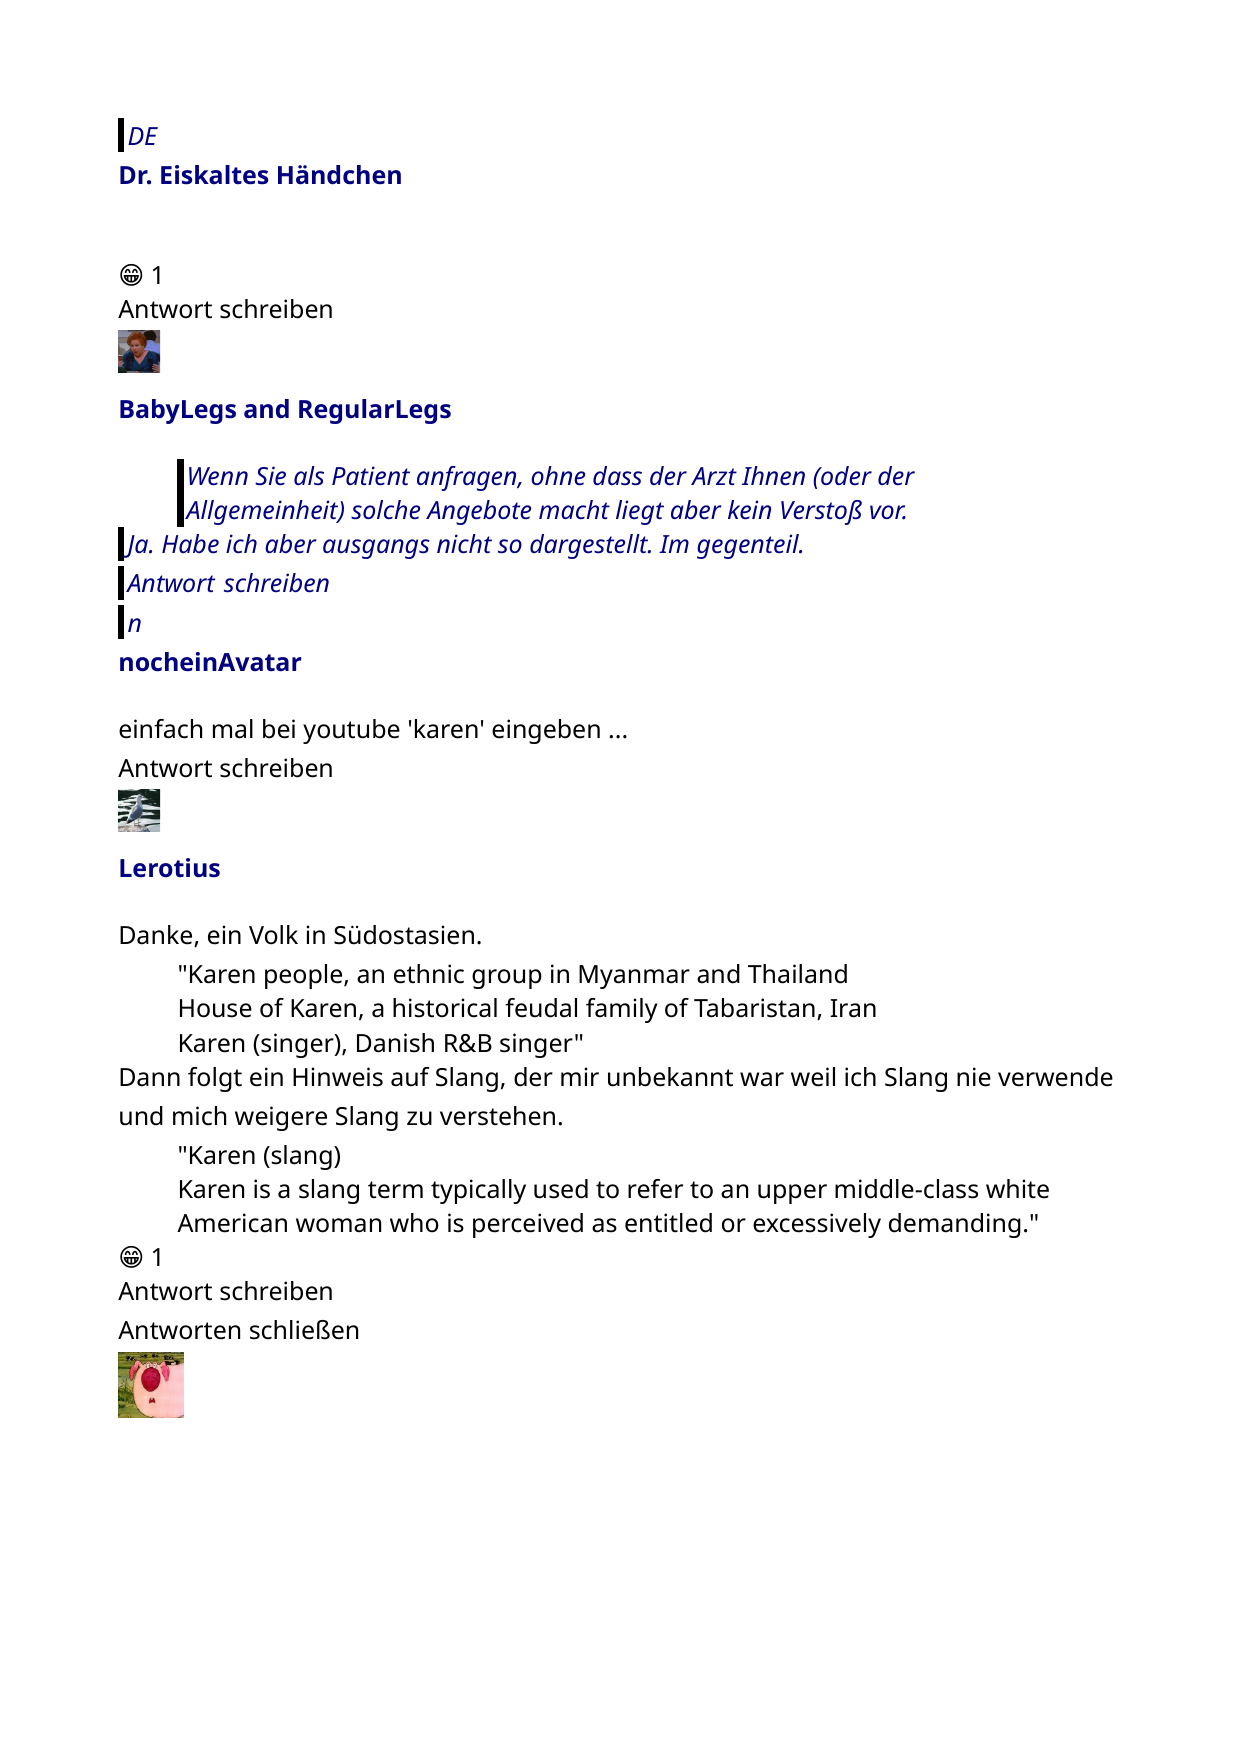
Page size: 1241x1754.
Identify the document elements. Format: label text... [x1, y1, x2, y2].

text Antwort schreiben [118, 751, 1122, 785]
subtitle Lerotius [118, 851, 1122, 885]
picture [118, 330, 161, 373]
text DE [124, 118, 1122, 152]
text Antworten schließen [118, 1313, 1122, 1347]
text Antwort schreiben [118, 1274, 1122, 1308]
text Danke, ein Volk in Südostasien. [118, 918, 1122, 952]
text 😁 1 [118, 257, 1122, 291]
subtitle BabyLegs and RegularLegs [118, 392, 1122, 426]
text "Karen (slang) [177, 1138, 1063, 1172]
text Karen is a slang term typically used to refer to an upper middle-class white American woman who is perceived as entitled or excessively demanding." [177, 1172, 1063, 1240]
picture [118, 789, 161, 832]
text "Karen people, an ethnic group in Myanmar and Thailand [177, 957, 1063, 991]
text 🙄 [118, 224, 1122, 253]
text Ja. Habe ich aber ausgangs nicht so dargestellt. Im gegenteil. [124, 527, 1122, 561]
picture [118, 1352, 184, 1418]
subtitle nocheinAvatar [118, 644, 1122, 678]
text Wenn Sie als Patient anfragen, ohne dass der Arzt Ihnen (oder der Allgemeinheit) solche Angebote macht liegt aber kein Verstoß vor. [184, 459, 1063, 527]
subtitle Dr. Eiskaltes Händchen [118, 157, 1122, 191]
text einfach mal bei youtube 'karen' eingeben ... [118, 711, 1122, 746]
text Antwort schreiben [124, 566, 1122, 600]
text n [124, 605, 1122, 639]
text Dann folgt ein Hinweis auf Slang, der mir unbekannt war weil ich Slang nie verwende und mich weigere Slang zu verstehen. [118, 1059, 1122, 1132]
text Karen (singer), Danish R&B singer" [177, 1025, 1063, 1059]
text Antwort schreiben [118, 291, 1122, 326]
text 😁 1 [118, 1240, 1122, 1274]
text House of Karen, a historical feudal family of Tabaristan, Iran [177, 991, 1063, 1025]
